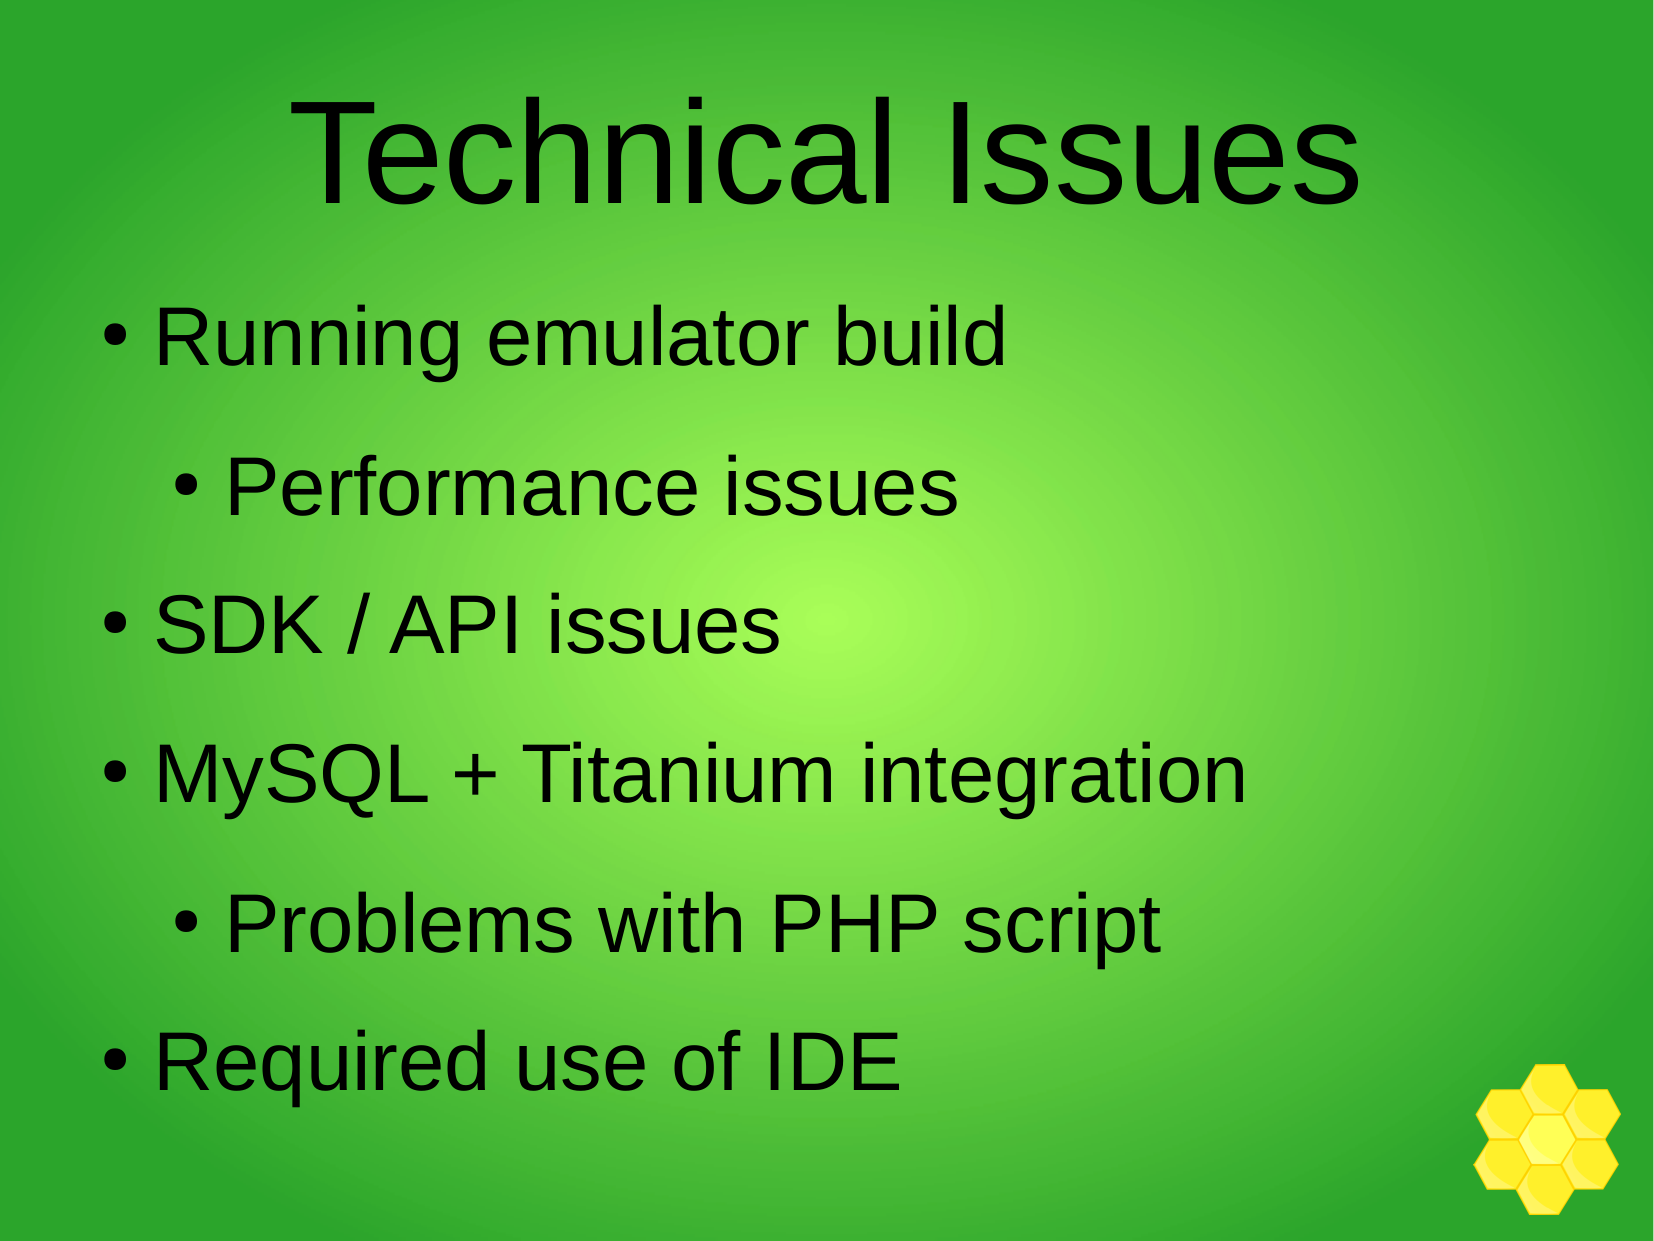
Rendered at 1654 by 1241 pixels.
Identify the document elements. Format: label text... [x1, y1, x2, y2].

title Technical Issues [82, 49, 1571, 257]
list Running emulator build Performance issues SDK / API issues MySQL + Titanium integration Problems with PHP script Required use of IDE [82, 290, 1571, 1010]
picture [0, 0, 1654, 1241]
